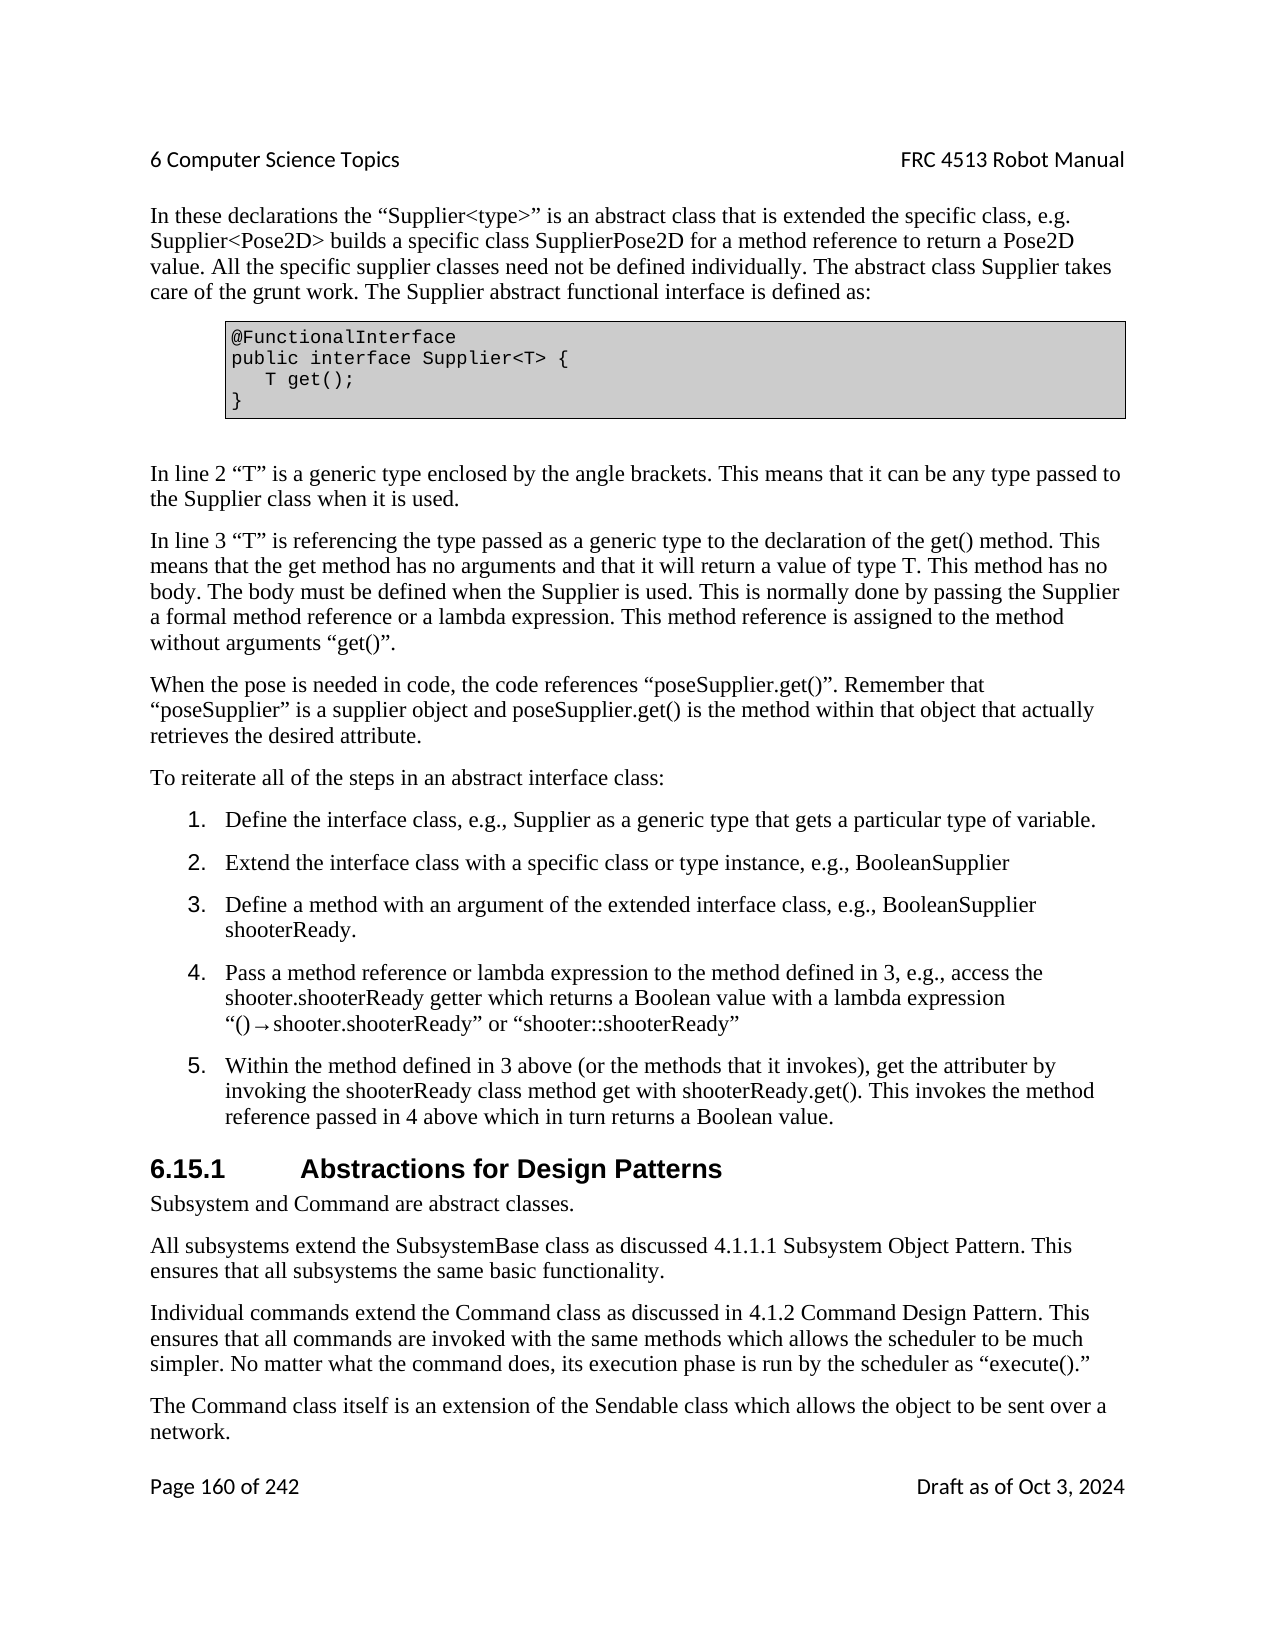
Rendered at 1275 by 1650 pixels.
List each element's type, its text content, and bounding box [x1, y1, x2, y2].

subtitle Abstractions for Design Patterns [150, 1154, 1125, 1184]
text @FunctionalInterface [226, 322, 1125, 342]
text All subsystems extend the SubsystemBase class as discussed 4.1.1.1 Subsystem Object Pattern. This ensures that all subsystems the same basic functionality. [150, 1233, 1125, 1284]
text In line 3 “T” is referencing the type passed as a generic type to the declaration of the get() method. This means that the get method has no arguments and that it will return a value of type T. This method has no body. The body must be defined when the Supplier is used. This is normally done by passing the Supplier a formal method reference or a lambda expression. This method reference is assigned to the method without arguments “get()”. [150, 528, 1125, 655]
text In line 2 “T” is a generic type enclosed by the angle brackets. This means that it can be any type passed to the Supplier class when it is used. [150, 461, 1125, 511]
text } [226, 385, 1125, 418]
text public interface Supplier<T> { [226, 342, 1125, 364]
text The Command class itself is an extension of the Sendable class which allows the object to be sent over a network. [150, 1393, 1125, 1444]
text Individual commands extend the Command class as discussed in 4.1.2 Command Design Pattern. This ensures that all commands are invoked with the same methods which allows the scheduler to be much simpler. No matter what the command does, its execution phase is run by the scheduler as “execute().” [150, 1300, 1125, 1377]
list Within the method defined in 3 above (or the methods that it invokes), get the attributer by invoking the shooterReady class method get with shooterReady.get(). This invokes the method reference passed in 4 above which in turn returns a Boolean value. [187, 1053, 1125, 1129]
text In these declarations the “Supplier<type>” is an abstract class that is extended the specific class, e.g. Supplier<Pose2D> builds a specific class SupplierPose2D for a method reference to return a Pose2D value. All the specific supplier classes need not be defined individually. The abstract class Supplier takes care of the grunt work. The Supplier abstract functional interface is defined as: [150, 203, 1125, 304]
text When the pose is needed in code, the code references “poseSupplier.get()”. Remember that “poseSupplier” is a supplier object and poseSupplier.get() is the method within that object that actually retrieves the desired attribute. [150, 672, 1125, 748]
list Define the interface class, e.g., Supplier as a generic type that gets a particular type of variable. [187, 807, 1125, 833]
list Extend the interface class with a specific class or type instance, e.g., BooleanSupplier [187, 849, 1125, 875]
list Pass a method reference or lambda expression to the method defined in 3, e.g., access the shooter.shooterReady getter which returns a Boolean value with a lambda expression “()→shooter.shooterReady” or “shooter::shooterReady” [187, 959, 1125, 1036]
text Subsystem and Command are abstract classes. [150, 1191, 1125, 1216]
list Define a method with an argument of the extended interface class, e.g., BooleanSupplier shooterReady. [187, 892, 1125, 943]
text To reiterate all of the steps in an abstract interface class: [150, 765, 1125, 790]
text T get(); [226, 364, 1125, 385]
